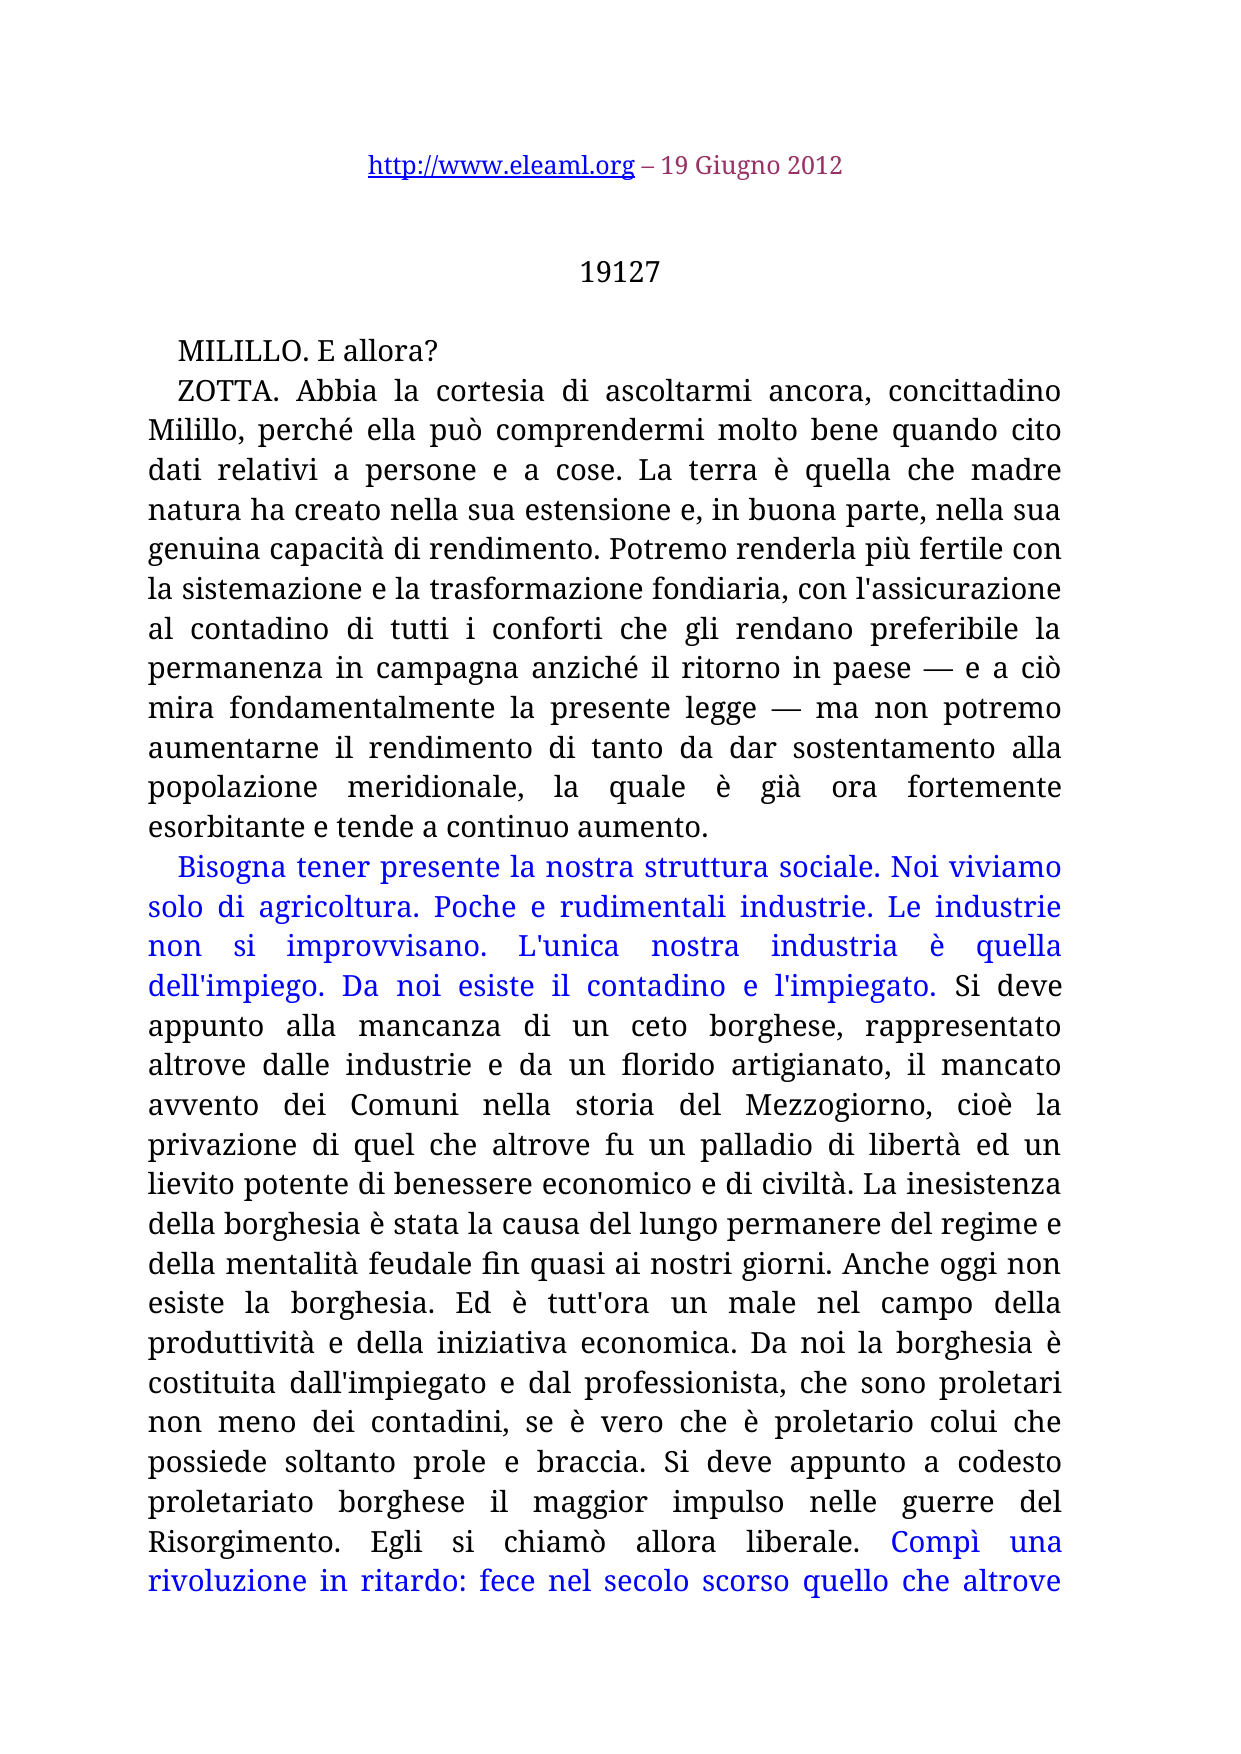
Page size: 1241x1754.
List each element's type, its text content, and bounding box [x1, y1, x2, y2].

text MILILLO. E allora? [148, 330, 1063, 370]
text 19127 [148, 251, 1063, 291]
text Bisogna tener presente la nostra struttura sociale. Noi viviamo solo di agricoltura. Poche e rudimentali industrie. Le industrie non si improvvisano. L'unica nostra industria è quella dell'impiego. Da noi esiste il contadino e l'impiegato. Si deve appunto alla mancanza di un ceto borghese, rappresentato altrove dalle industrie e da un florido artigianato, il mancato avvento dei Comuni nella storia del Mezzogiorno, cioè la privazione di quel che altrove fu un palladio di libertà ed un lievito potente di benessere economico e di civiltà. La inesistenza della borghesia è stata la causa del lungo permanere del regime e della mentalità feudale fin quasi ai nostri giorni. Anche oggi non esiste la borghesia. Ed è tutt'ora un male nel campo della produttività e della iniziativa economica. Da noi la borghesia è costituita dall'impiegato e dal professionista, che sono proletari non meno dei contadini, se è vero che è proletario colui che possiede soltanto prole e braccia. Si deve appunto a codesto proletariato borghese il maggior impulso nelle guerre del Risorgimento. Egli si chiamò allora liberale. Compì una rivoluzione in ritardo: fece nel secolo scorso quello che altrove [148, 846, 1063, 1600]
text ZOTTA. Abbia la cortesia di ascoltarmi ancora, concittadino Milillo, perché ella può comprendermi molto bene quando cito dati relativi a persone e a cose. La terra è quella che madre natura ha creato nella sua estensione e, in buona parte, nella sua genuina capacità di rendimento. Potremo renderla più fertile con la sistemazione e la trasformazione fondiaria, con l'assicurazione al contadino di tutti i conforti che gli rendano preferibile la permanenza in campagna anziché il ritorno in paese — e a ciò mira fondamentalmente la presente legge — ma non potremo aumentarne il rendimento di tanto da dar sostentamento alla popolazione meridionale, la quale è già ora fortemente esorbitante e tende a continuo aumento. [148, 370, 1063, 846]
